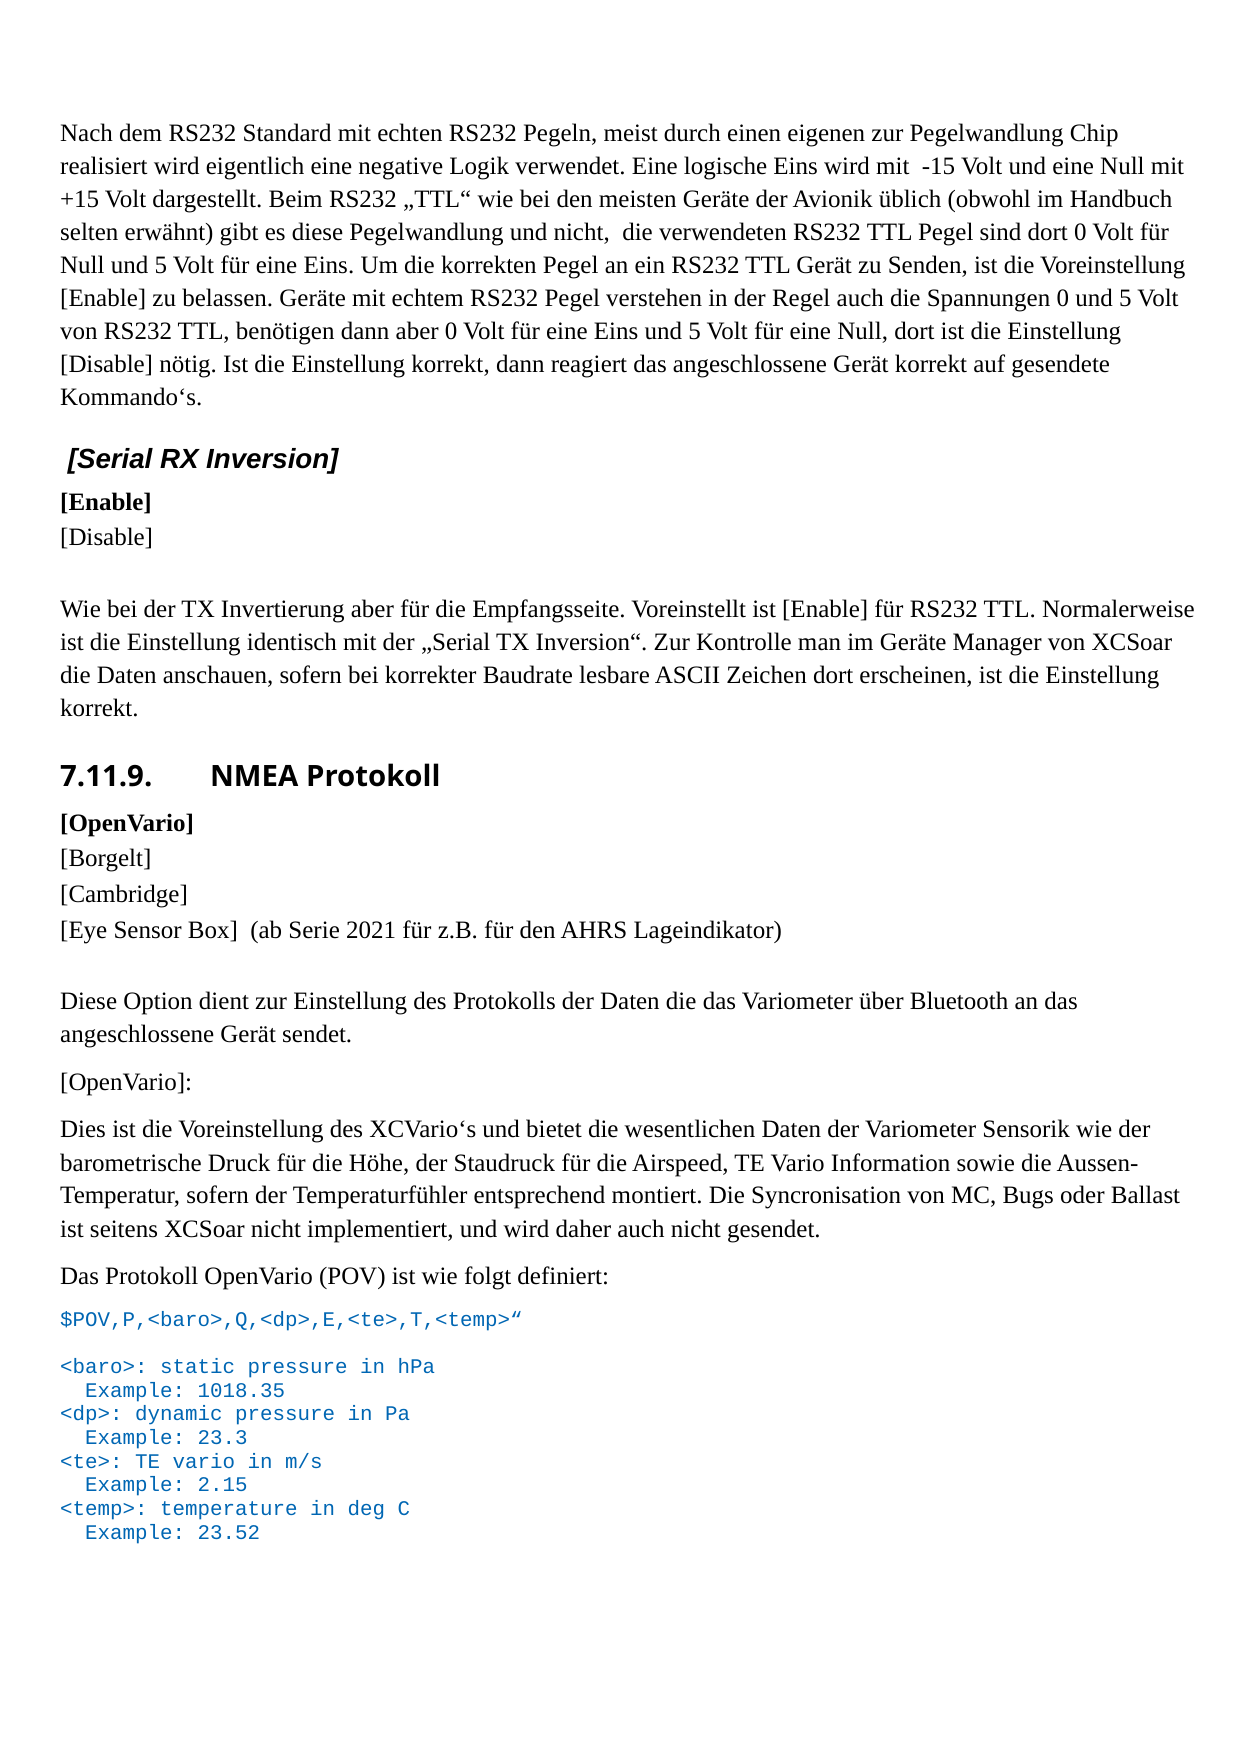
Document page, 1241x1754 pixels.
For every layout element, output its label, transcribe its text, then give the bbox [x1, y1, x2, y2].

text <dp>: dynamic pressure in Pa [60, 1403, 1207, 1427]
text Nach dem RS232 Standard mit echten RS232 Pegeln, meist durch einen eigenen zur Pegelwandlung Chip realisiert wird eigentlich eine negative Logik verwendet. Eine logische Eins wird mit -15 Volt und eine Null mit +15 Volt dargestellt. Beim RS232 „TTL“ wie bei den meisten Geräte der Avionik üblich (obwohl im Handbuch selten erwähnt) gibt es diese Pegelwandlung und nicht, die verwendeten RS232 TTL Pegel sind dort 0 Volt für Null und 5 Volt für eine Eins. Um die korrekten Pegel an ein RS232 TTL Gerät zu Senden, ist die Voreinstellung [Enable] zu belassen. Geräte mit echtem RS232 Pegel verstehen in der Regel auch die Spannungen 0 und 5 Volt von RS232 TTL, benötigen dann aber 0 Volt für eine Eins und 5 Volt für eine Null, dort ist die Einstellung [Disable] nötig. Ist die Einstellung korrekt, dann reagiert das angeschlossene Gerät korrekt auf gesendete Kommando‘s. [60, 118, 1207, 411]
subtitle NMEA Protokoll [60, 755, 1207, 795]
text Wie bei der TX Invertierung aber für die Empfangsseite. Voreinstellt ist [Enable] für RS232 TTL. Normalerweise ist die Einstellung identisch mit der „Serial TX Inversion“. Zur Kontrolle man im Geräte Manager von XCSoar die Daten anschauen, sofern bei korrekter Baudrate lesbare ASCII Zeichen dort erscheinen, ist die Einstellung korrekt. [60, 594, 1207, 722]
text Example: 2.15 [60, 1474, 1207, 1498]
text <te>: TE vario in m/s [60, 1451, 1207, 1474]
text <baro>: static pressure in hPa [60, 1356, 1207, 1380]
text <temp>: temperature in deg C [60, 1498, 1207, 1522]
text $POV,P,<baro>,Q,<dp>,E,<te>,T,<temp>“ [60, 1309, 1207, 1332]
text [Disable] [60, 522, 1207, 551]
text [Enable] [60, 487, 1207, 516]
text [Eye Sensor Box] (ab Serie 2021 für z.B. für den AHRS Lageindikator) [60, 915, 1207, 944]
text [OpenVario]: [60, 1067, 1207, 1096]
text Diese Option dient zur Einstellung des Protokolls der Daten die das Variometer über Bluetooth an das angeschlossene Gerät sendet. [60, 986, 1207, 1048]
text Das Protokoll OpenVario (POV) ist wie folgt definiert: [60, 1261, 1207, 1290]
text Dies ist die Voreinstellung des XCVario‘s und bietet die wesentlichen Daten der Variometer Sensorik wie der barometrische Druck für die Höhe, der Staudruck für die Airspeed, TE Vario Information sowie die Aussen-Temperatur, sofern der Temperaturfühler entsprechend montiert. Die Syncronisation von MC, Bugs oder Ballast ist seitens XCSoar nicht implementiert, und wird daher auch nicht gesendet. [60, 1114, 1207, 1242]
text [Cambridge] [60, 879, 1207, 908]
text Example: 23.3 [60, 1427, 1207, 1451]
text Example: 1018.35 [60, 1380, 1207, 1403]
subtitle [Serial RX Inversion] [60, 442, 1207, 474]
text [Borgelt] [60, 843, 1207, 872]
text [OpenVario] [60, 808, 1207, 836]
text Example: 23.52 [60, 1522, 1207, 1545]
